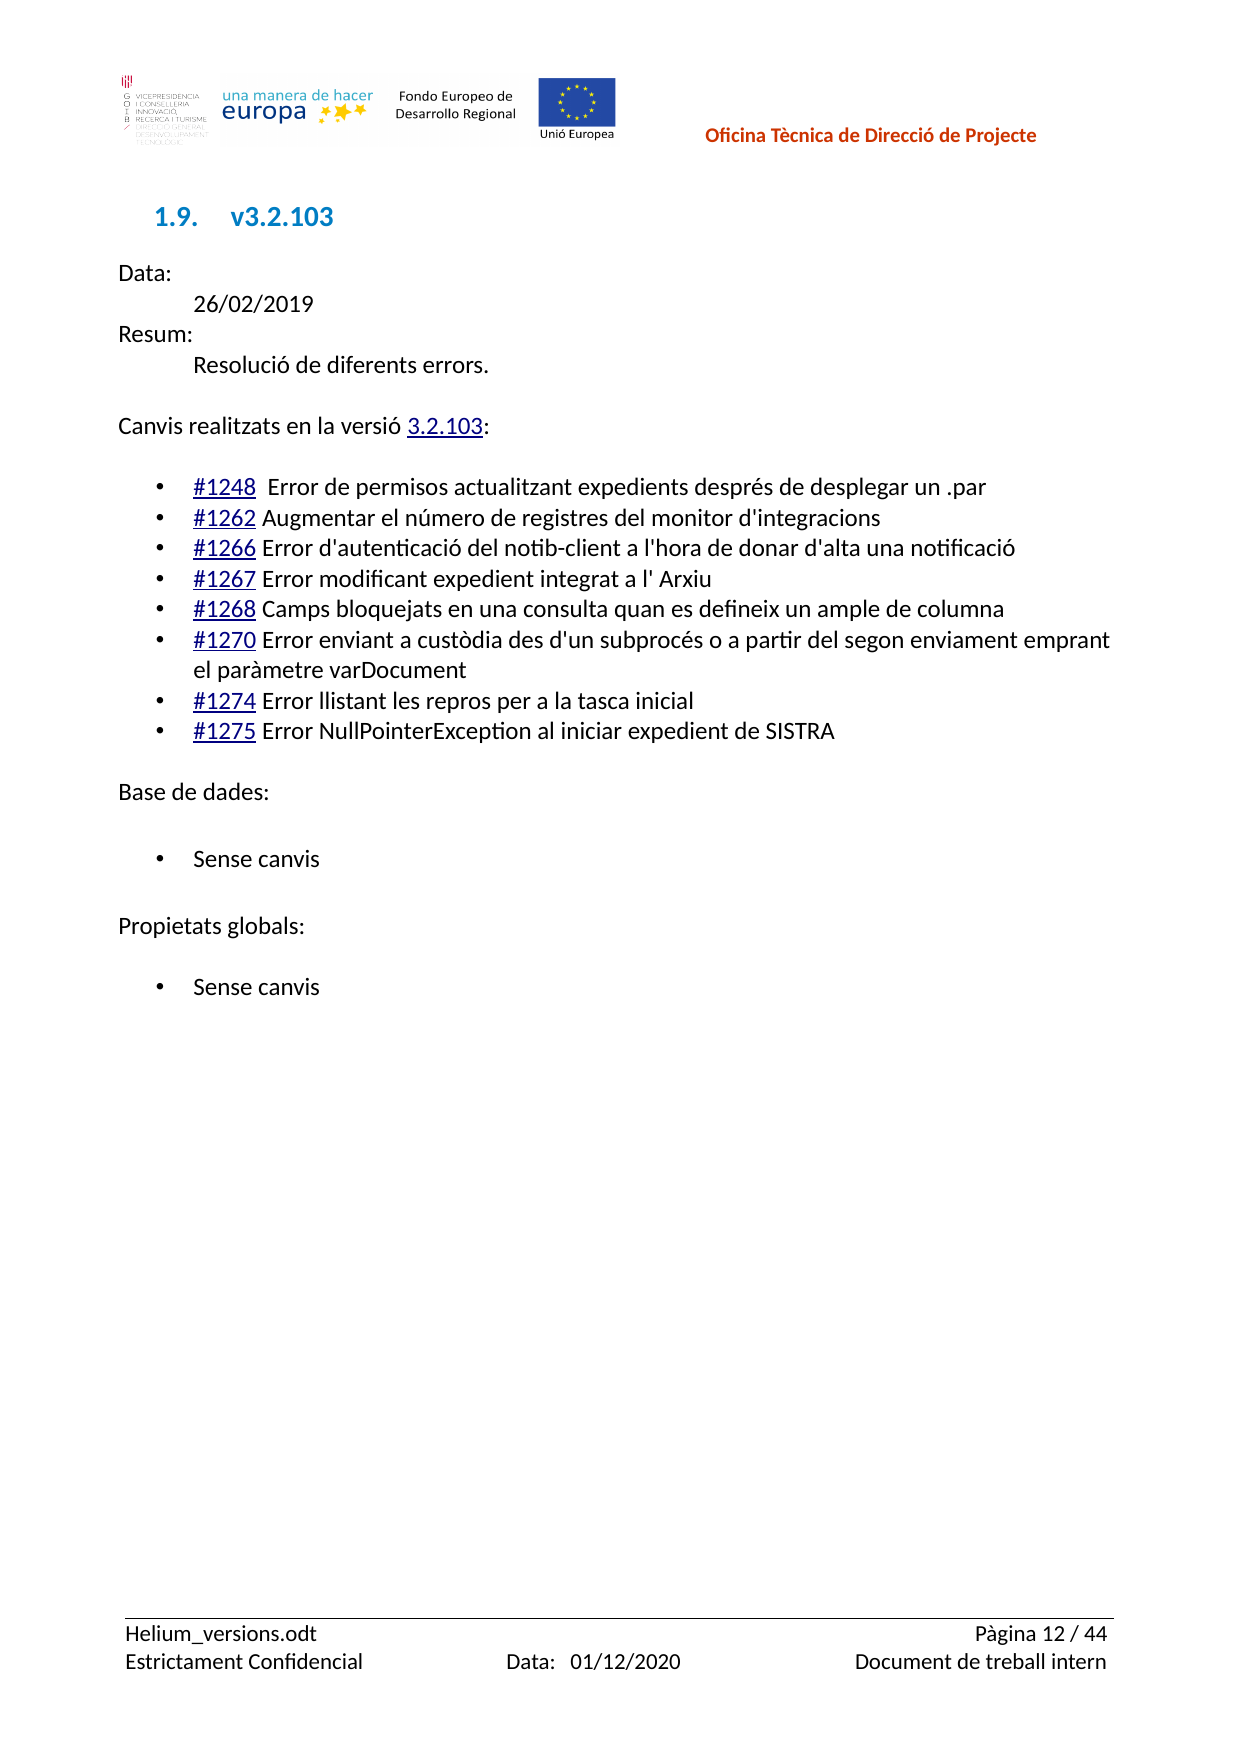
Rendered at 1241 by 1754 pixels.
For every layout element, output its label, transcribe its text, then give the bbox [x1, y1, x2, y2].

list #1267 Error modificant expedient integrat a l' Arxiu [156, 563, 1122, 593]
list #1274 Error llistant les repros per a la tasca inicial [156, 685, 1122, 715]
text Resolució de diferents errors. [118, 349, 1122, 380]
list #1275 Error NullPointerException al iniciar expedient de SISTRA [156, 715, 1122, 746]
text Resum: [118, 319, 1122, 349]
list #1270 Error enviant a custòdia des d'un subprocés o a partir del segon enviament emprant el paràmetre varDocument [156, 624, 1122, 685]
list Sense canvis [156, 971, 1122, 1002]
text Propietats globals: [118, 910, 1122, 941]
list #1248 Error de permisos actualitzant expedients després de desplegar un .par [156, 471, 1122, 502]
list Sense canvis [156, 843, 1122, 874]
text Data: [118, 258, 1122, 288]
list #1268 Camps bloquejats en una consulta quan es defineix un ample de columna [156, 593, 1122, 624]
text Canvis realitzats en la versió 3.2.103: [118, 410, 1122, 441]
text Base de dades: [118, 776, 1122, 807]
list #1266 Error d'autenticació del notib-client a l'hora de donar d'alta una notificació [156, 532, 1122, 563]
picture [118, 73, 213, 147]
list #1262 Augmentar el número de registres del monitor d'integracions [156, 502, 1122, 532]
picture [219, 73, 621, 147]
subtitle v3.2.103 [153, 198, 1122, 234]
text 26/02/2019 [118, 288, 1122, 319]
